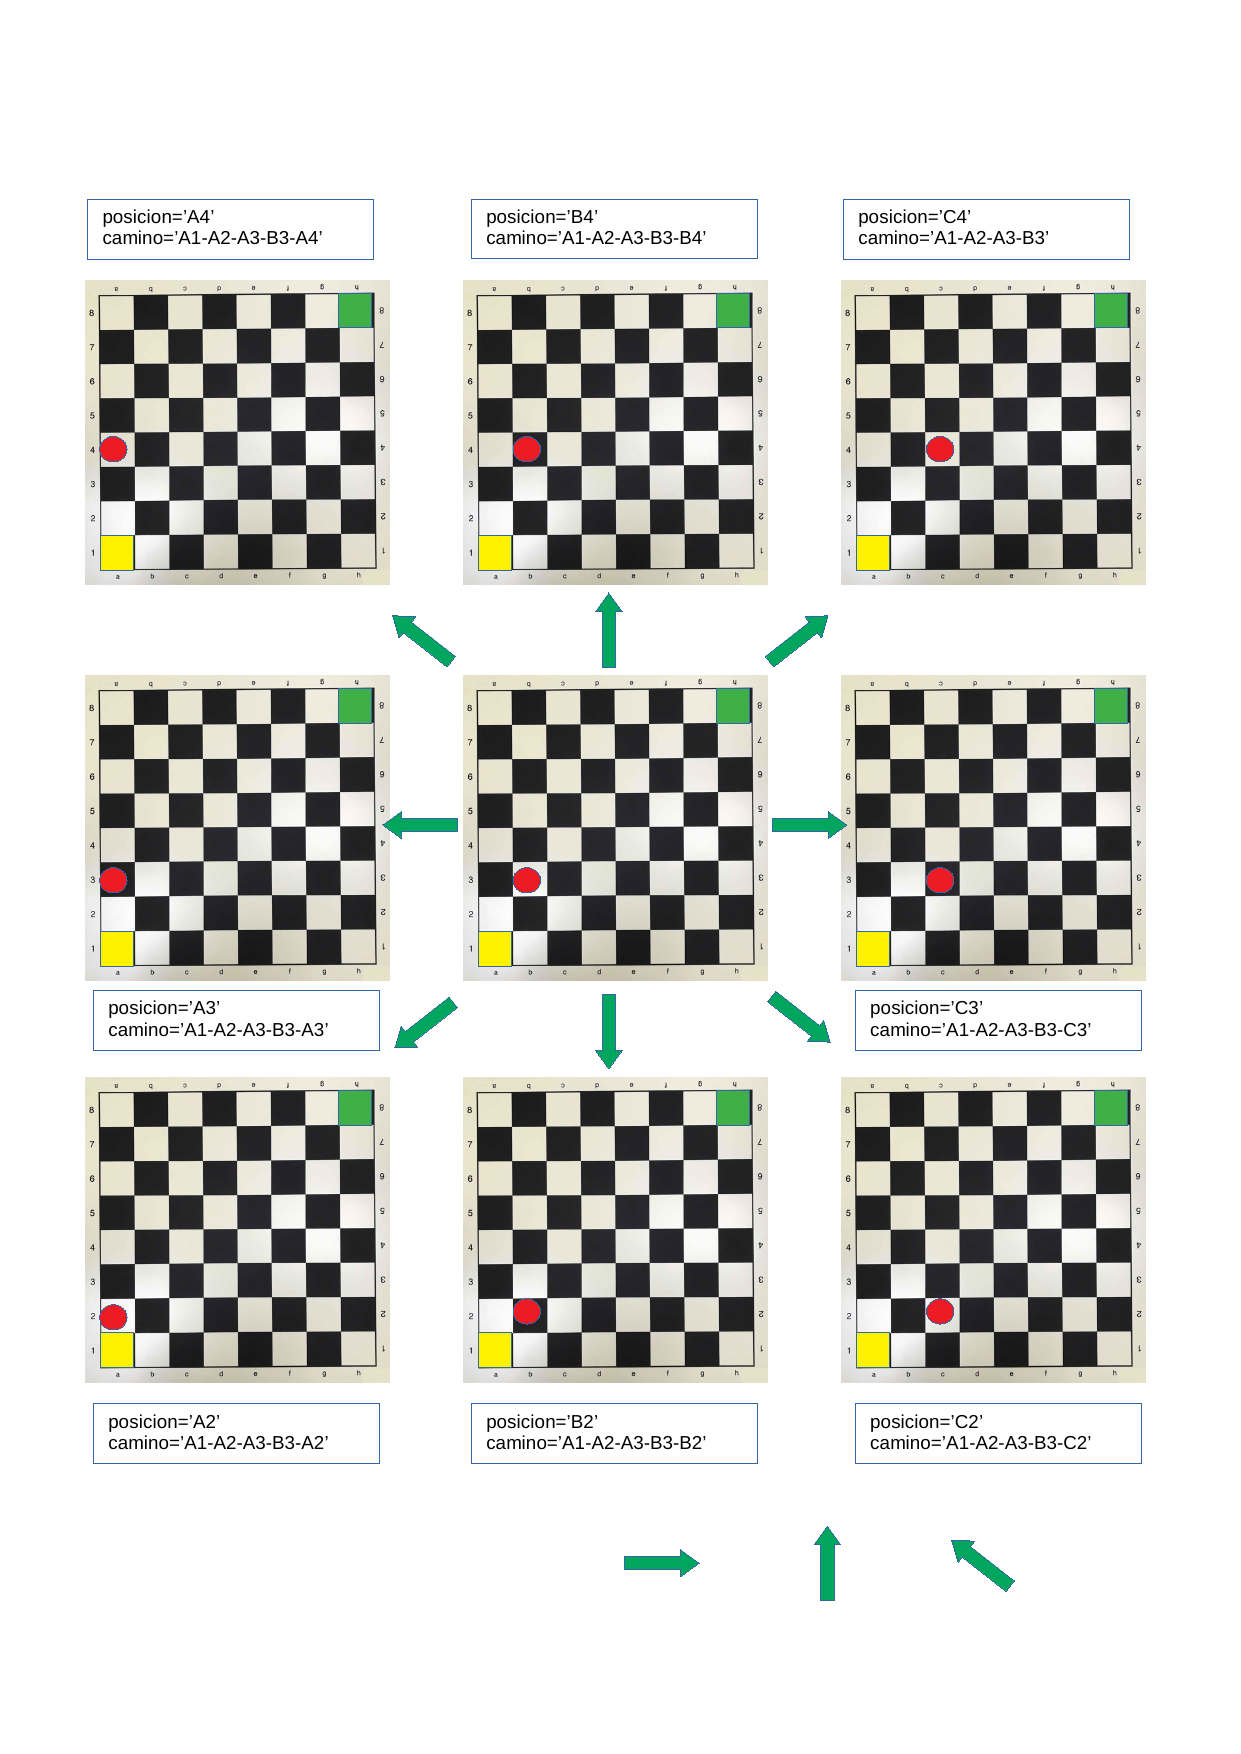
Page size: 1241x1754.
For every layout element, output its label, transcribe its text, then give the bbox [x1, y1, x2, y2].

text_box [772, 811, 847, 839]
text_box [513, 867, 541, 893]
text_box posicion=’B2’ camino=’A1-A2-A3-B3-B2’ [471, 1403, 758, 1464]
text_box [382, 811, 458, 839]
text_box [856, 535, 890, 571]
text_box [338, 293, 372, 328]
text_box [926, 436, 954, 462]
text_box [478, 931, 512, 967]
text_box [338, 1090, 372, 1126]
text_box [765, 615, 828, 667]
text_box [595, 994, 623, 1069]
text_box [856, 1332, 890, 1368]
text_box [926, 867, 954, 893]
text_box posicion=’A4’ camino=’A1-A2-A3-B3-A4’ [87, 199, 374, 260]
text_box posicion=’C3’ camino=’A1-A2-A3-B3-C3’ [855, 990, 1142, 1051]
text_box [1094, 293, 1128, 328]
text_box [338, 688, 372, 724]
text_box [513, 1298, 541, 1325]
text_box [926, 1298, 954, 1325]
text_box [1094, 1090, 1128, 1126]
picture [463, 1077, 768, 1383]
text_box [394, 997, 458, 1048]
picture [463, 280, 768, 585]
text_box [595, 592, 623, 668]
text_box [100, 1332, 134, 1368]
text_box [478, 1332, 512, 1368]
text_box [814, 1526, 841, 1601]
picture [85, 1077, 390, 1383]
picture [85, 280, 390, 585]
picture [841, 1077, 1146, 1383]
text_box [716, 1090, 750, 1126]
text_box [99, 1304, 128, 1330]
text_box posicion=’C4’ camino=’A1-A2-A3-B3’ [843, 199, 1130, 260]
text_box [478, 535, 512, 571]
text_box [100, 931, 134, 967]
text_box [513, 436, 541, 462]
text_box [716, 293, 750, 328]
text_box posicion=’B4’ camino=’A1-A2-A3-B3-B4’ [471, 199, 758, 259]
text_box posicion=’A3’ camino=’A1-A2-A3-B3-A3’ [93, 990, 380, 1051]
text_box [951, 1540, 1015, 1592]
text_box [99, 436, 128, 462]
text_box [392, 615, 456, 667]
text_box [716, 688, 750, 724]
text_box [767, 991, 831, 1043]
picture [841, 675, 1146, 981]
text_box posicion=’C2’ camino=’A1-A2-A3-B3-C2’ [855, 1403, 1142, 1464]
text_box [856, 931, 890, 967]
text_box [624, 1549, 700, 1577]
picture [841, 280, 1146, 585]
text_box posicion=’A2’ camino=’A1-A2-A3-B3-A2’ [93, 1403, 380, 1464]
text_box [1094, 688, 1128, 724]
picture [85, 675, 390, 981]
text_box [100, 535, 134, 571]
text_box [99, 867, 128, 893]
picture [463, 675, 768, 981]
